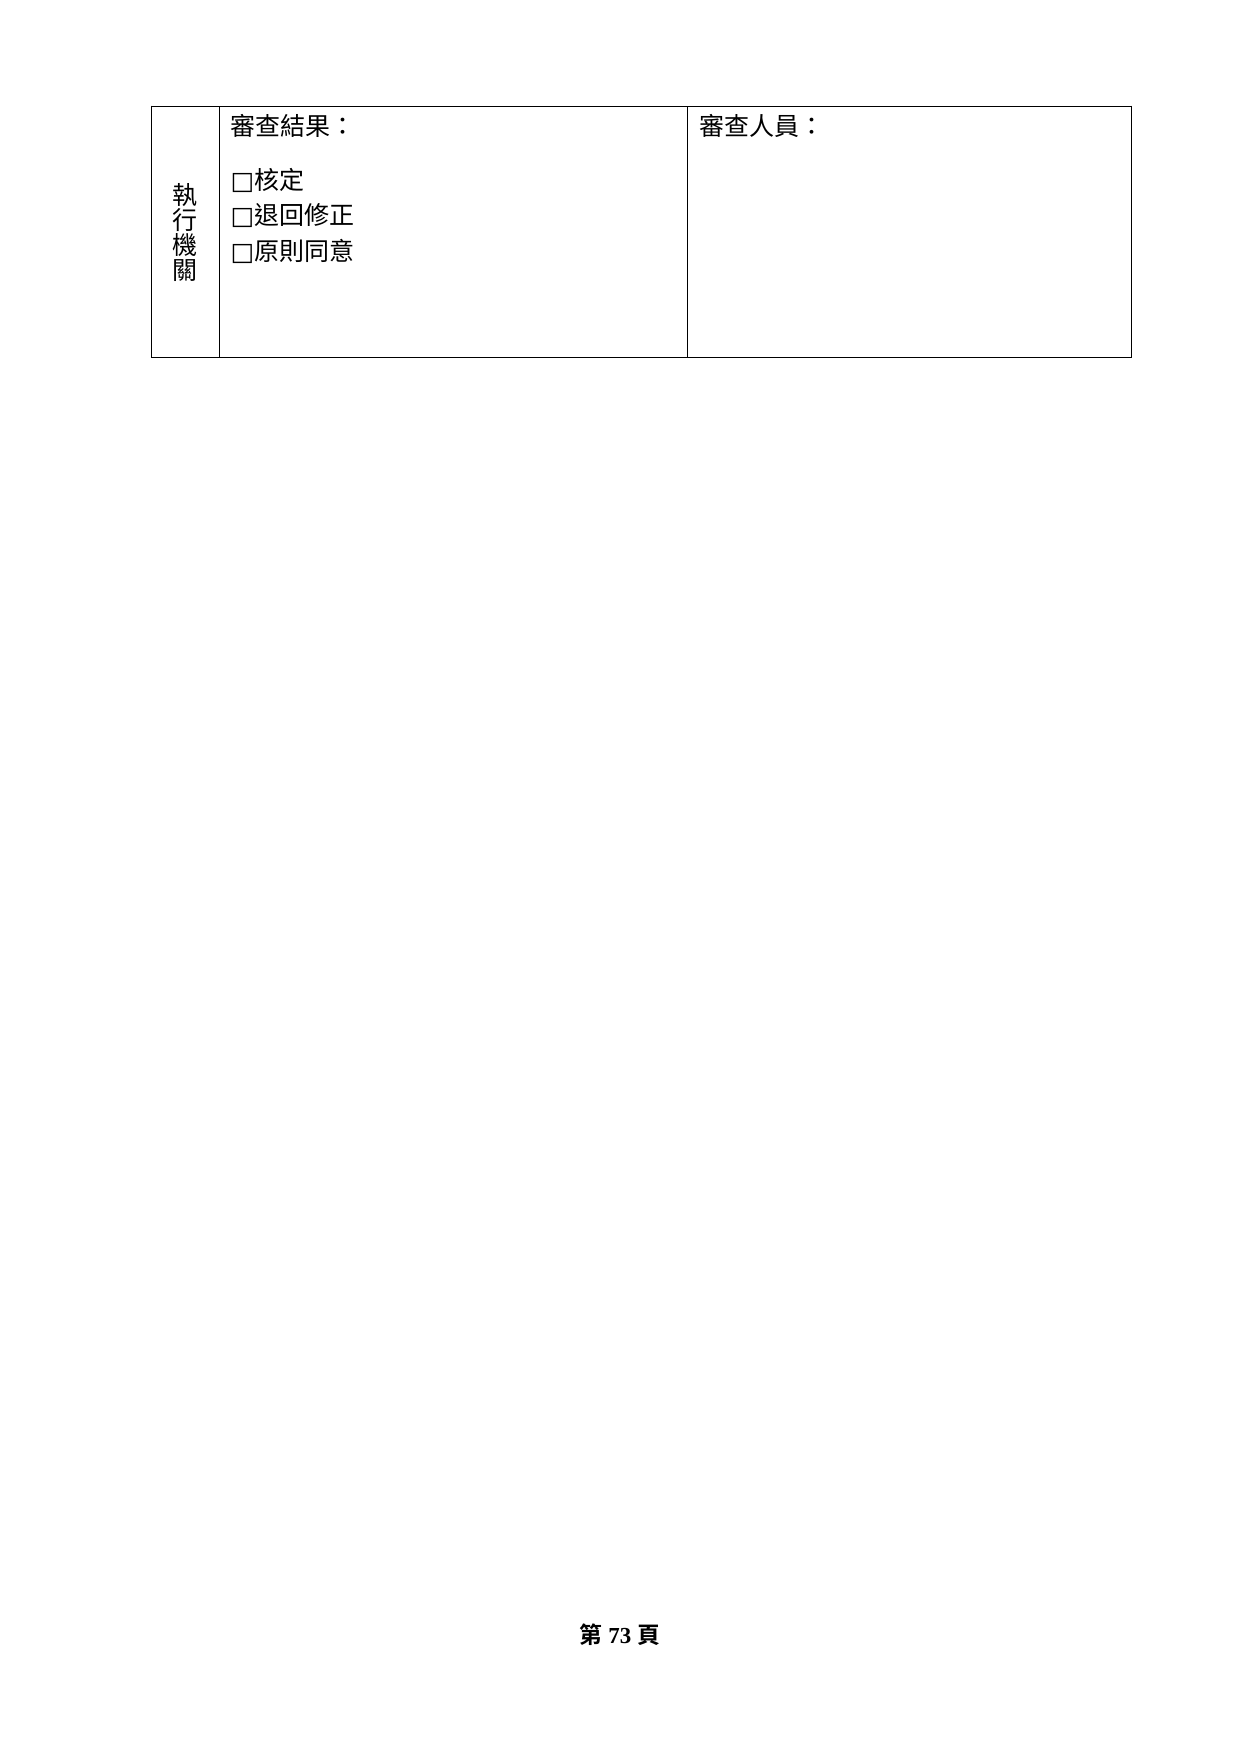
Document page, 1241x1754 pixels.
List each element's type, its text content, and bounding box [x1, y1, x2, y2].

table_cell 審查人員： [688, 107, 1131, 357]
table_cell 審查結果： □核定 □退回修正 □原則同意 [220, 107, 687, 357]
table_cell 執行機關 [152, 107, 219, 357]
